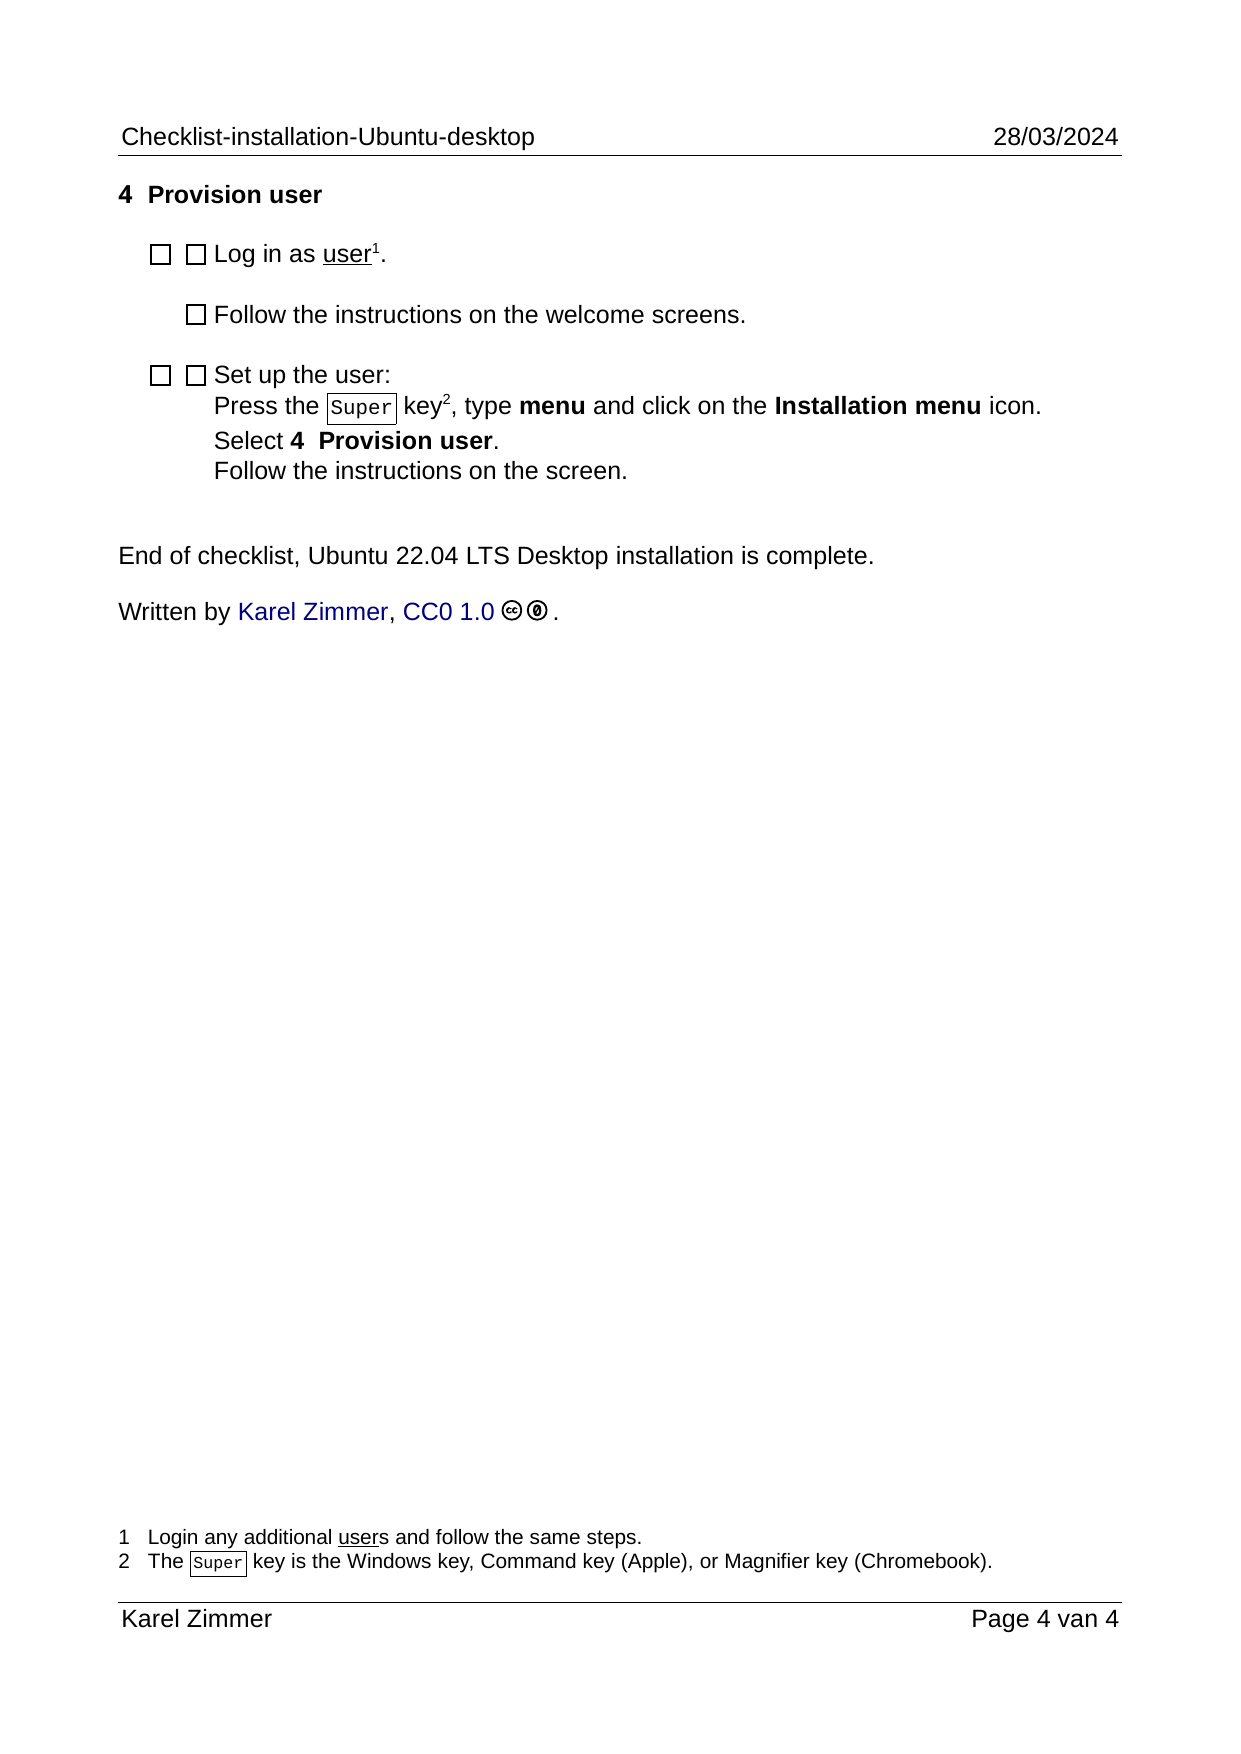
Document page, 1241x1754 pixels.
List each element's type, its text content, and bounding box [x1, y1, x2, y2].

table_cell [177, 300, 213, 330]
table_cell [142, 300, 177, 330]
list Provision user [118, 177, 1122, 211]
table_cell [213, 330, 1122, 360]
text Written by Karel Zimmer, CC0 1.0 . [118, 598, 1122, 626]
table_cell [177, 391, 213, 425]
table_cell [118, 360, 142, 391]
table_cell [142, 456, 177, 486]
table_cell [142, 425, 177, 456]
table_cell [142, 391, 177, 425]
table_header [142, 239, 177, 269]
table_cell Set up the user: [213, 360, 1122, 391]
table_cell [142, 330, 177, 360]
table_cell [118, 456, 142, 486]
table_cell Follow the instructions on the screen. [213, 456, 1122, 486]
table_cell [177, 269, 213, 300]
table_cell [213, 269, 1122, 300]
table_cell [118, 330, 142, 360]
table_cell [177, 456, 213, 486]
table_cell Press the Super key, type menu and click on the Installation menu icon. [213, 391, 1122, 425]
table_cell [118, 300, 142, 330]
table_cell Follow the instructions on the welcome screens. [213, 300, 1122, 330]
table_cell [142, 269, 177, 300]
table_cell [177, 360, 213, 391]
table_header Log in as USER. [213, 239, 1122, 269]
table_cell [177, 330, 213, 360]
table_cell [142, 360, 177, 391]
table_cell [118, 269, 142, 300]
table_cell [118, 425, 142, 456]
table_cell [118, 391, 142, 425]
table_cell Select 4 Provision user. [213, 425, 1122, 456]
table_header [177, 239, 213, 269]
text End of checklist, Ubuntu 22.04 LTS Desktop installation is complete. [118, 542, 1122, 570]
table_header [118, 239, 142, 269]
table_cell [177, 425, 213, 456]
